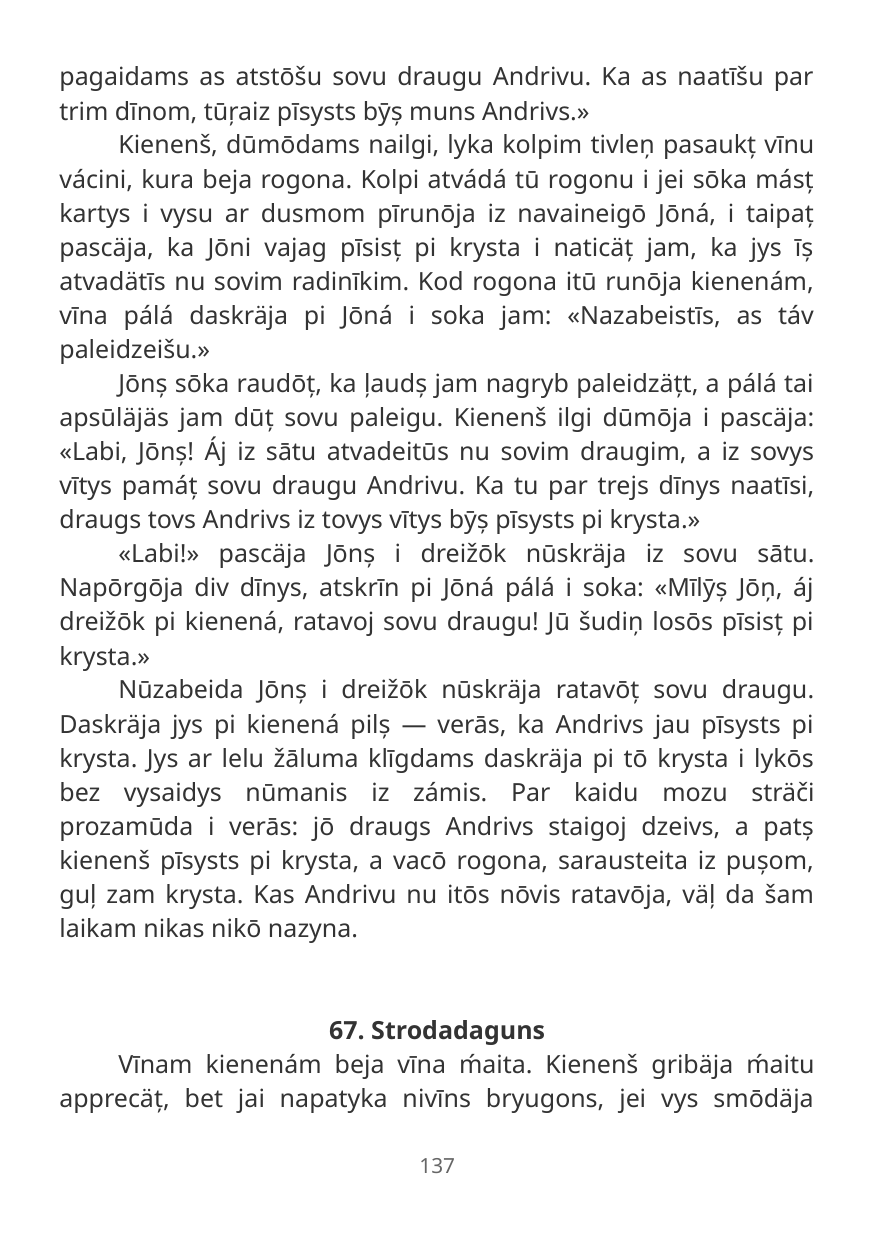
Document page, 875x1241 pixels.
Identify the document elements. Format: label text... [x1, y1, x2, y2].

text 67. Strodadaguns [59, 1013, 815, 1047]
text Nūzabeida Jōnș i dreižōk nūskräja ratavōț sovu draugu. Daskräja jys pi kienená pilș — verās, ka Andrivs jau pīsysts pi krysta. Jys ar lelu žāluma klīgdams daskräja pi tō krysta i lykōs bez vysaidys nūmanis iz zámis. Par kaidu mozu sträči prozamūda i verās: jō draugs Andrivs staigoj dzeivs, a patș kienenš pīsysts pi krysta, a vacō rogona, sarausteita iz pușom, guļ zam krysta. Kas Andrivu nu itōs nōvis ratavōja, väļ da šam laikam nikas nikō nazyna. [59, 672, 815, 945]
text pagaidams as atstōšu sovu draugu Andrivu. Ka as naatīšu par trim dīnom, tūŗaiz pīsysts bȳș muns Andrivs.» [59, 59, 815, 127]
text Jōnș sōka raudōț, ka ļaudș jam nagryb paleidzäțt, a pálá tai apsūläjäs jam dūț sovu paleigu. Kienenš ilgi dūmōja i pascäja: «Labi, Jōnș! Áj iz sātu atvadeitūs nu sovim draugim, a iz sovys vītys pamáț sovu draugu Andrivu. Ka tu par trejs dīnys naatīsi, draugs tovs Andrivs iz tovys vītys bȳș pīsysts pi krysta.» [59, 366, 815, 536]
text «Labi!» pascäja Jōnș i dreižōk nūskräja iz sovu sātu. Napōrgōja div dīnys, atskrīn pi Jōná pálá i soka: «Mīlȳș Jōņ, áj dreižōk pi kienená, ratavoj sovu draugu! Jū šudiņ losōs pīsisț pi krysta.» [59, 536, 815, 672]
text Vīnam kienenám beja vīna ḿaita. Kienenš gribäja ḿaitu apprecäț, bet jai napatyka nivīns bryugons, jei vys smōdäja [59, 1047, 815, 1115]
text Kienenš, dūmōdams nailgi, lyka kolpim tivleņ pasaukț vīnu vácini, kura beja rogona. Kolpi atvádá tū rogonu i jei sōka másț kartys i vysu ar dusmom pīrunōja iz navaineigō Jōná, i taipaț pascäja, ka Jōni vajag pīsisț pi krysta i naticäț jam, ka jys īș atvadätīs nu sovim radinīkim. Kod rogona itū runōja kienenám, vīna pálá daskräja pi Jōná i soka jam: «Nazabeistīs, as táv paleidzeišu.» [59, 127, 815, 366]
